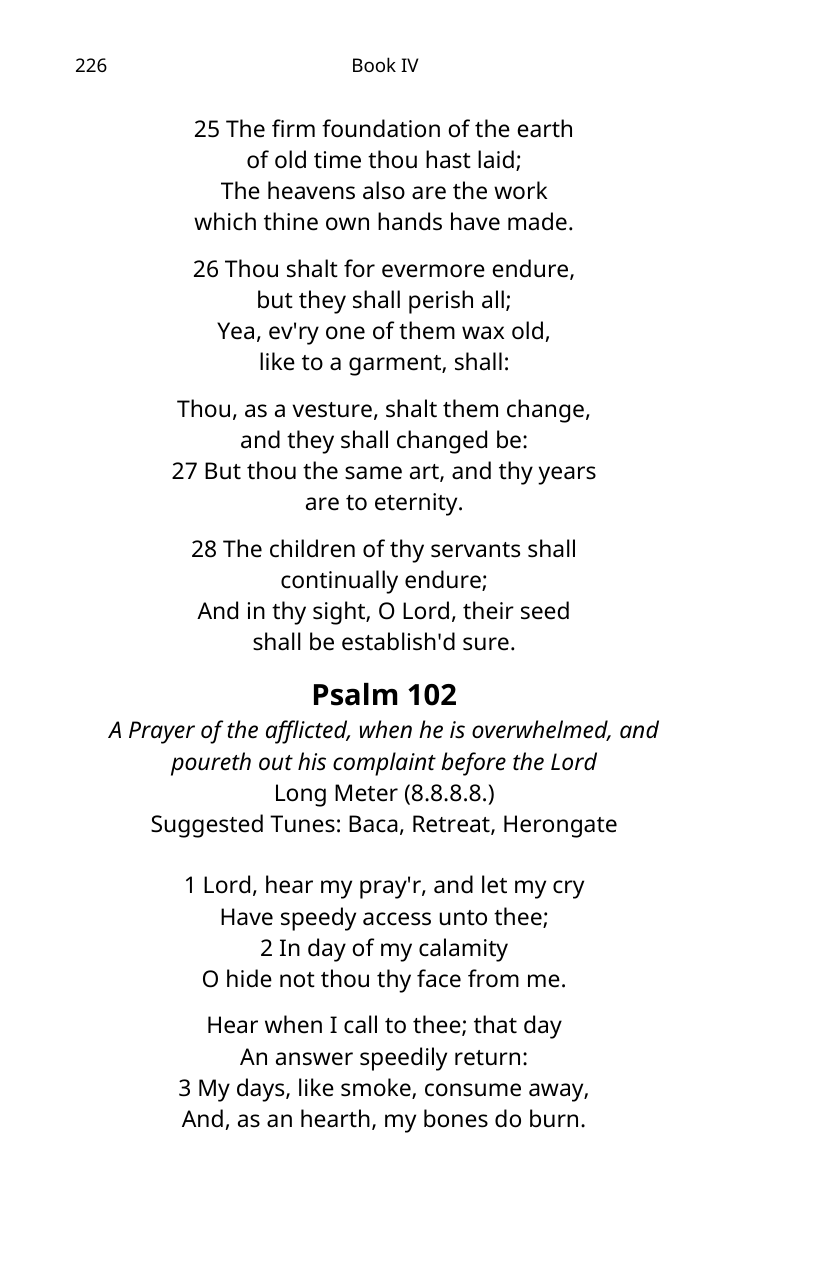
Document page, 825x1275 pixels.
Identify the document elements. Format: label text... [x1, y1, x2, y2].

text Hear when I call to thee; that day An answer speedily return: 3 My days, like smoke, consume away, And, as an hearth, my bones do burn. [75, 1009, 693, 1134]
text Suggested Tunes: Baca, Retreat, Herongate [75, 808, 693, 839]
text 25 The firm foundation of the earth of old time thou hast laid; The heavens also are the work which thine own hands have made. [75, 112, 693, 237]
subtitle Psalm 102 [75, 672, 693, 714]
text 1 Lord, hear my pray'r, and let my cry Have speedy access unto thee; 2 In day of my calamity O hide not thou thy face from me. [75, 869, 693, 994]
text 26 Thou shalt for evermore endure, but they shall perish all; Yea, ev'ry one of them wax old, like to a garment, shall: [75, 252, 693, 377]
text Thou, as a vesture, shalt them change, and they shall changed be: 27 But thou the same art, and thy years are to eternity. [75, 392, 693, 517]
subtitle Long Meter (8.8.8.8.) [75, 777, 693, 808]
text 28 The children of thy servants shall continually endure; And in thy sight, O Lord, their seed shall be establish'd sure. [75, 532, 693, 657]
text A Prayer of the afflicted, when he is overwhelmed, and poureth out his complaint before the Lord [75, 714, 693, 777]
